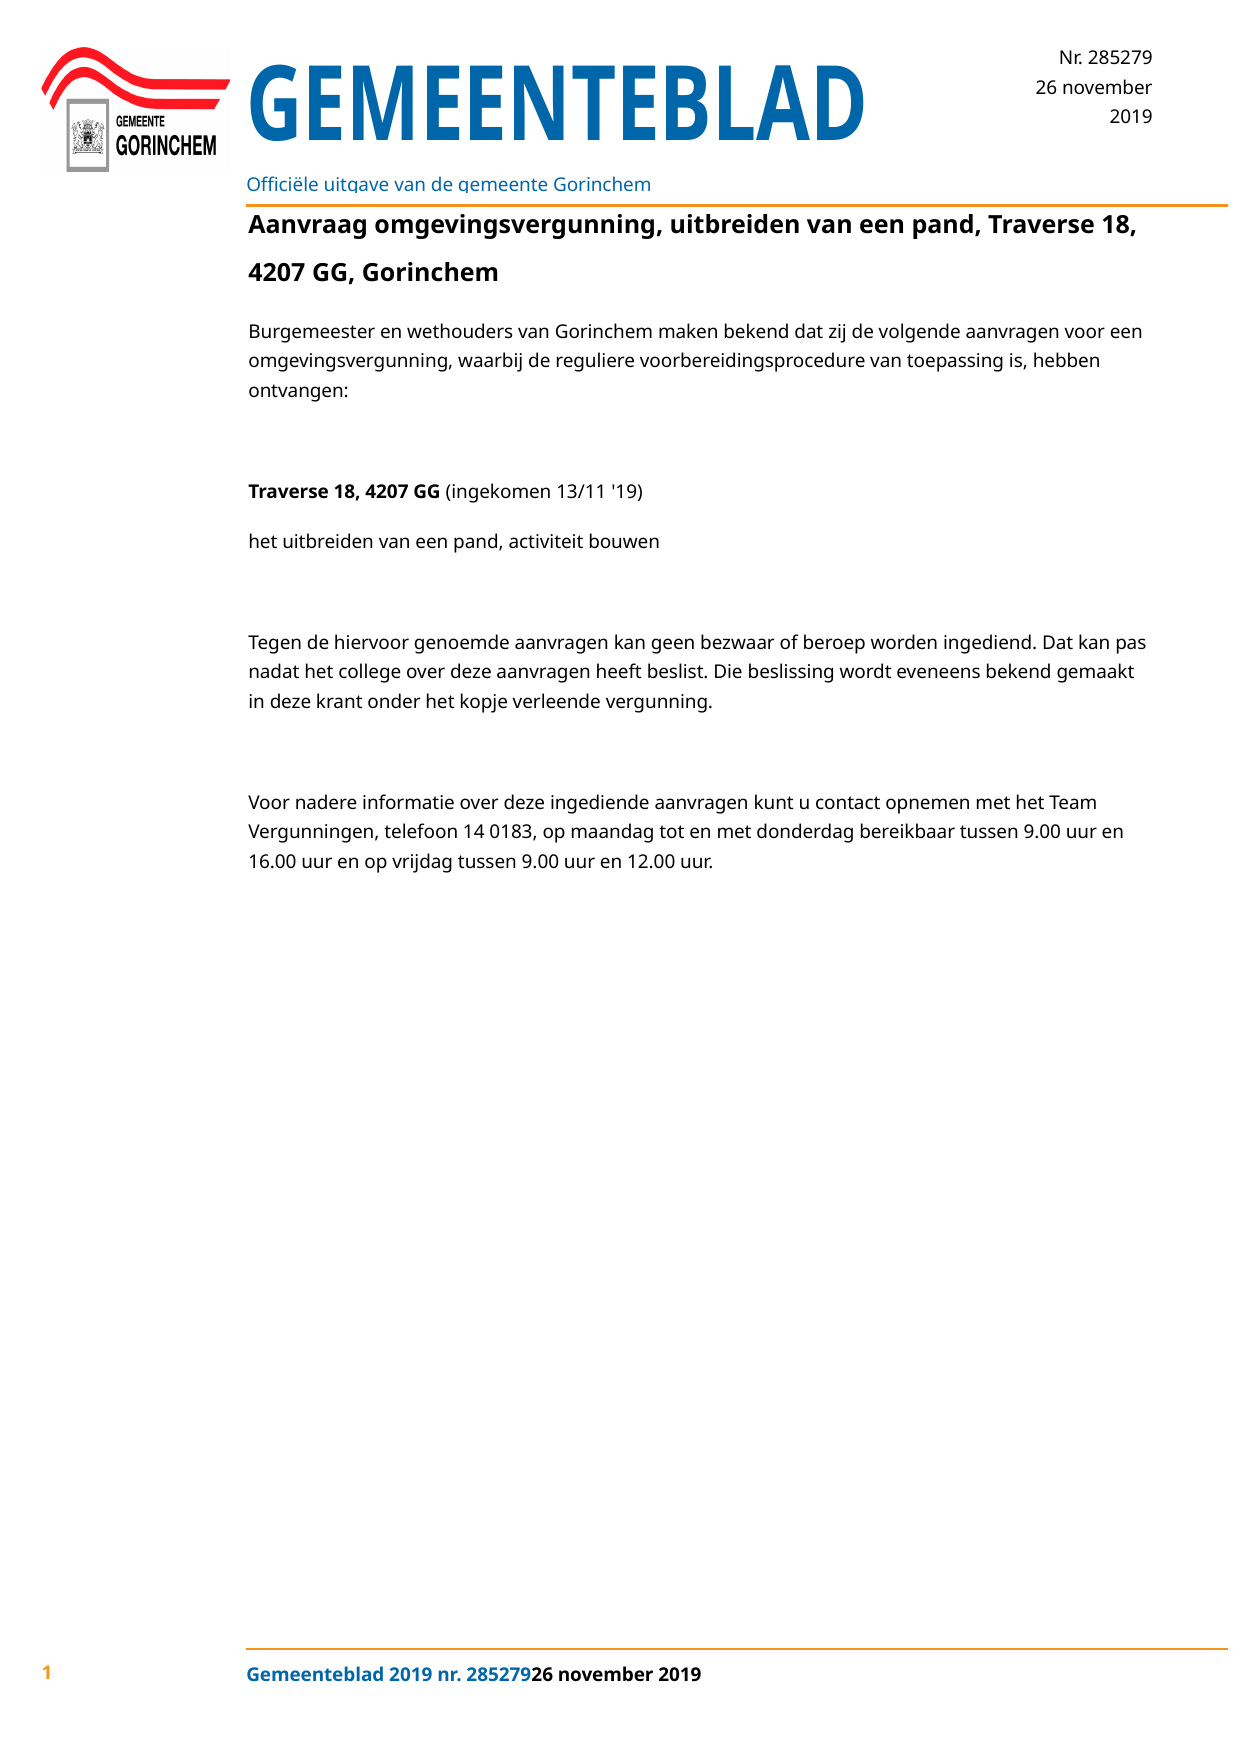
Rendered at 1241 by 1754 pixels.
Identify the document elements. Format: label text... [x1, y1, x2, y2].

text Voor nadere informatie over deze ingediende aanvragen kunt u contact opnemen met het Team Vergunningen, telefoon 14 0183, op maandag tot en met donderdag bereikbaar tussen 9.00 uur en 16.00 uur en op vrijdag tussen 9.00 uur en 12.00 uur. [248, 789, 1152, 874]
text Traverse 18, 4207 GG (ingekomen 13/11 '19) [248, 478, 1152, 504]
text Burgemeester en wethouders van Gorinchem maken bekend dat zij de volgende aanvragen voor een omgevingsvergunning, waarbij de reguliere voorbereidingsprocedure van toepassing is, hebben ontvangen: [248, 318, 1152, 403]
text Tegen de hiervoor genoemde aanvragen kan geen bezwaar of beroep worden ingediend. Dat kan pas nadat het college over deze aanvragen heeft beslist. Die beslissing wordt eveneens bekend gemaakt in deze krant onder het kopje verleende vergunning. [248, 629, 1152, 714]
picture [41, 47, 231, 172]
text Aanvraag omgevingsvergunning, uitbreiden van een pand, Traverse 18, 4207 GG, Gorinchem [248, 207, 1152, 288]
text het uitbreiden van een pand, activiteit bouwen [248, 528, 1152, 554]
